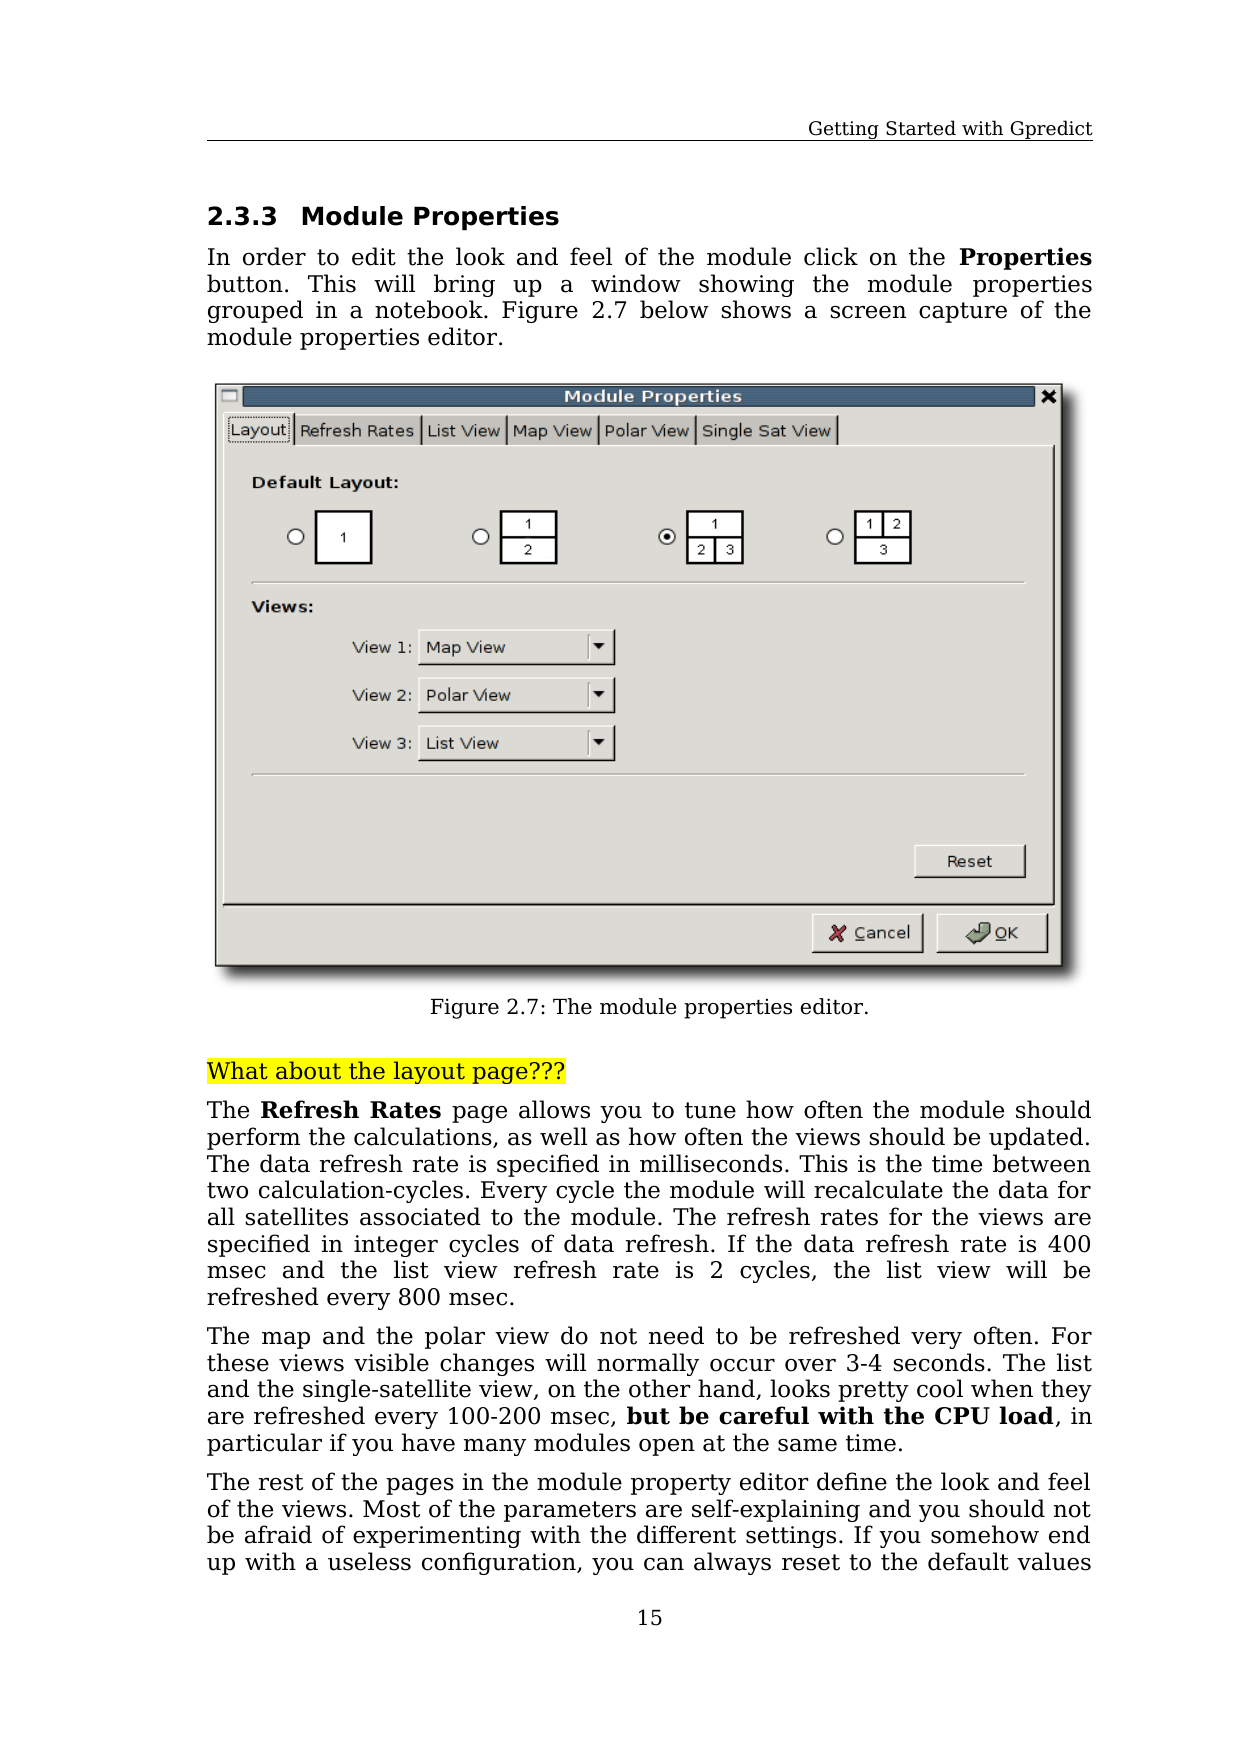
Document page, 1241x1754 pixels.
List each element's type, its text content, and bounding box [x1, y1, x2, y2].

text Figure 2.7: The module properties editor. [207, 995, 1093, 1019]
text [207, 363, 1093, 375]
text The map and the polar view do not need to be refreshed very often. For these views visible changes will normally occur over 3-4 seconds. The list and the single-satellite view, on the other hand, looks pretty cool when they are refreshed every 100-200 msec, but be careful with the CPU load, in particular if you have many modules open at the same time. [207, 1323, 1093, 1457]
text The rest of the pages in the module property editor define the look and feel of the views. Most of the parameters are self-explaining and you should not be afraid of experimenting with the different settings. If you somehow end up with a useless configuration, you can always reset to the default values [207, 1469, 1093, 1576]
text What about the layout page??? [207, 1019, 1093, 1084]
text In order to edit the look and feel of the module click on the Properties button. This will bring up a window showing the module properties grouped in a notebook. Figure 2.7 below shows a screen capture of the module properties editor. [207, 244, 1093, 351]
picture [206, 375, 1093, 995]
text The Refresh Rates page allows you to tune how often the module should perform the calculations, as well as how often the views should be updated. The data refresh rate is specified in milliseconds. This is the time between two calculation-cycles. Every cycle the module will recalculate the data for all satellites associated to the module. The refresh rates for the views are specified in integer cycles of data refresh. If the data refresh rate is 400 msec and the list view refresh rate is 2 cycles, the list view will be refreshed every 800 msec. [207, 1097, 1093, 1311]
subtitle Module Properties [207, 202, 1093, 231]
